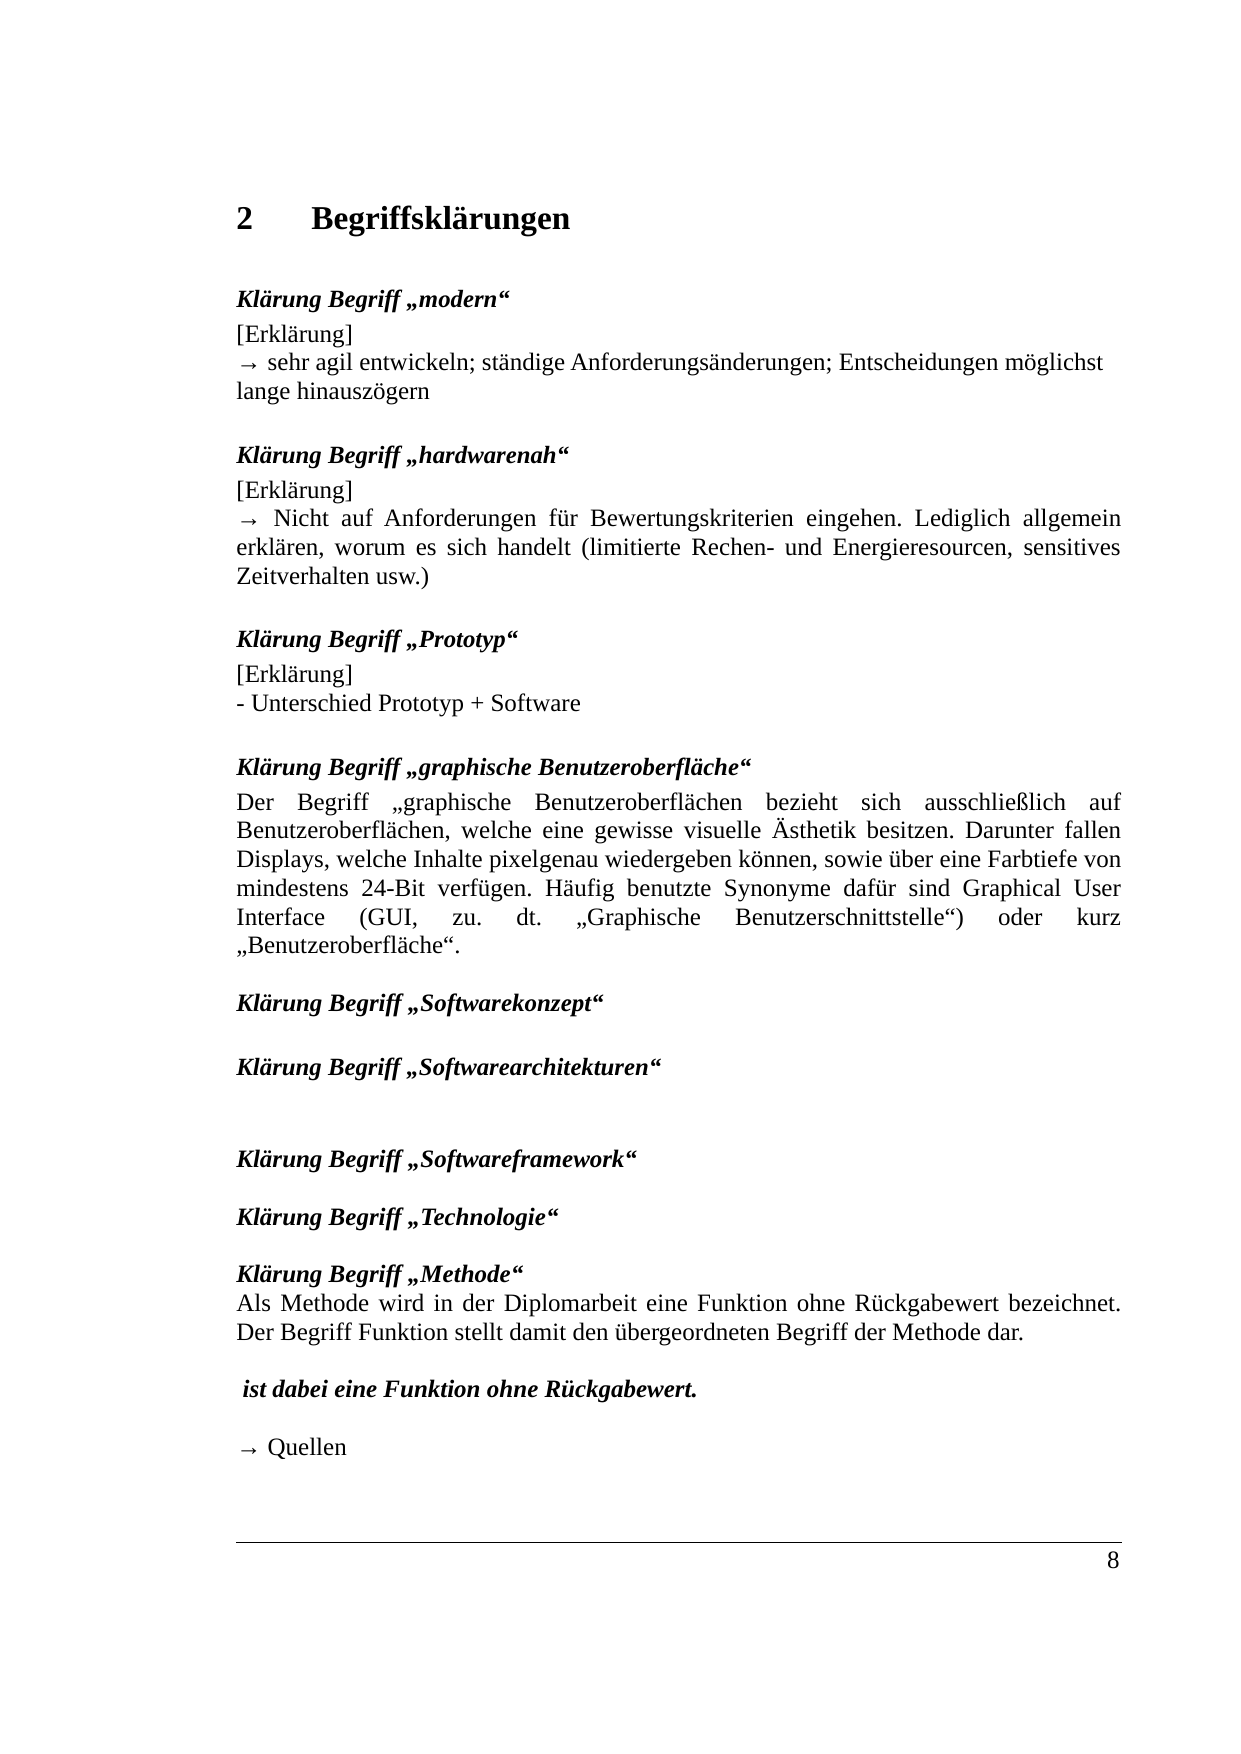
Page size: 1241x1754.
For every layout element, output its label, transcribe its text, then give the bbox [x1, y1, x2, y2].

text [Erklärung] [236, 475, 1122, 503]
text → Quellen [236, 1432, 1122, 1460]
subtitle Klärung Begriff „modern“ [236, 284, 1122, 312]
text Der Begriff „graphische Benutzeroberflächen bezieht sich ausschließlich auf Benutzeroberflächen, welche eine gewisse visuelle Ästhetik besitzen. Darunter fallen Displays, welche Inhalte pixelgenau wiedergeben können, sowie über eine Farbtiefe von mindestens 24-Bit verfügen. Häufig benutzte Synonyme dafür sind Graphical User Interface (GUI, zu. dt. „Graphische Benutzerschnittstelle“) oder kurz „Benutzeroberfläche“. [236, 787, 1122, 959]
subtitle Begriffsklärungen [236, 198, 1122, 236]
text ist dabei eine Funktion ohne Rückgabewert. [236, 1374, 1122, 1403]
text [Erklärung] [236, 659, 1122, 688]
text [Erklärung] [236, 319, 1122, 347]
text - Unterschied Prototyp + Software [236, 688, 1122, 717]
text Klärung Begriff „Technologie“ [236, 1202, 1122, 1230]
subtitle Klärung Begriff „Softwarearchitekturen“ [236, 1052, 1122, 1080]
text Klärung Begriff „Softwarekonzept“ [236, 988, 1122, 1017]
text → Nicht auf Anforderungen für Bewertungskriterien eingehen. Lediglich allgemein erklären, worum es sich handelt (limitierte Rechen- und Energieresourcen, sensitives Zeitverhalten usw.) [236, 503, 1122, 590]
text Klärung Begriff „Softwareframework“ [236, 1144, 1122, 1173]
subtitle Klärung Begriff „graphische Benutzeroberfläche“ [236, 752, 1122, 781]
text → sehr agil entwickeln; ständige Anforderungsänderungen; Entscheidungen möglichst lange hinauszögern [236, 347, 1122, 405]
text Als Methode wird in der Diplomarbeit eine Funktion ohne Rückgabewert bezeichnet. Der Begriff Funktion stellt damit den übergeordneten Begriff der Methode dar. [236, 1288, 1122, 1345]
text Klärung Begriff „Methode“ [236, 1259, 1122, 1288]
subtitle Klärung Begriff „Prototyp“ [236, 625, 1122, 653]
subtitle Klärung Begriff „hardwarenah“ [236, 440, 1122, 468]
